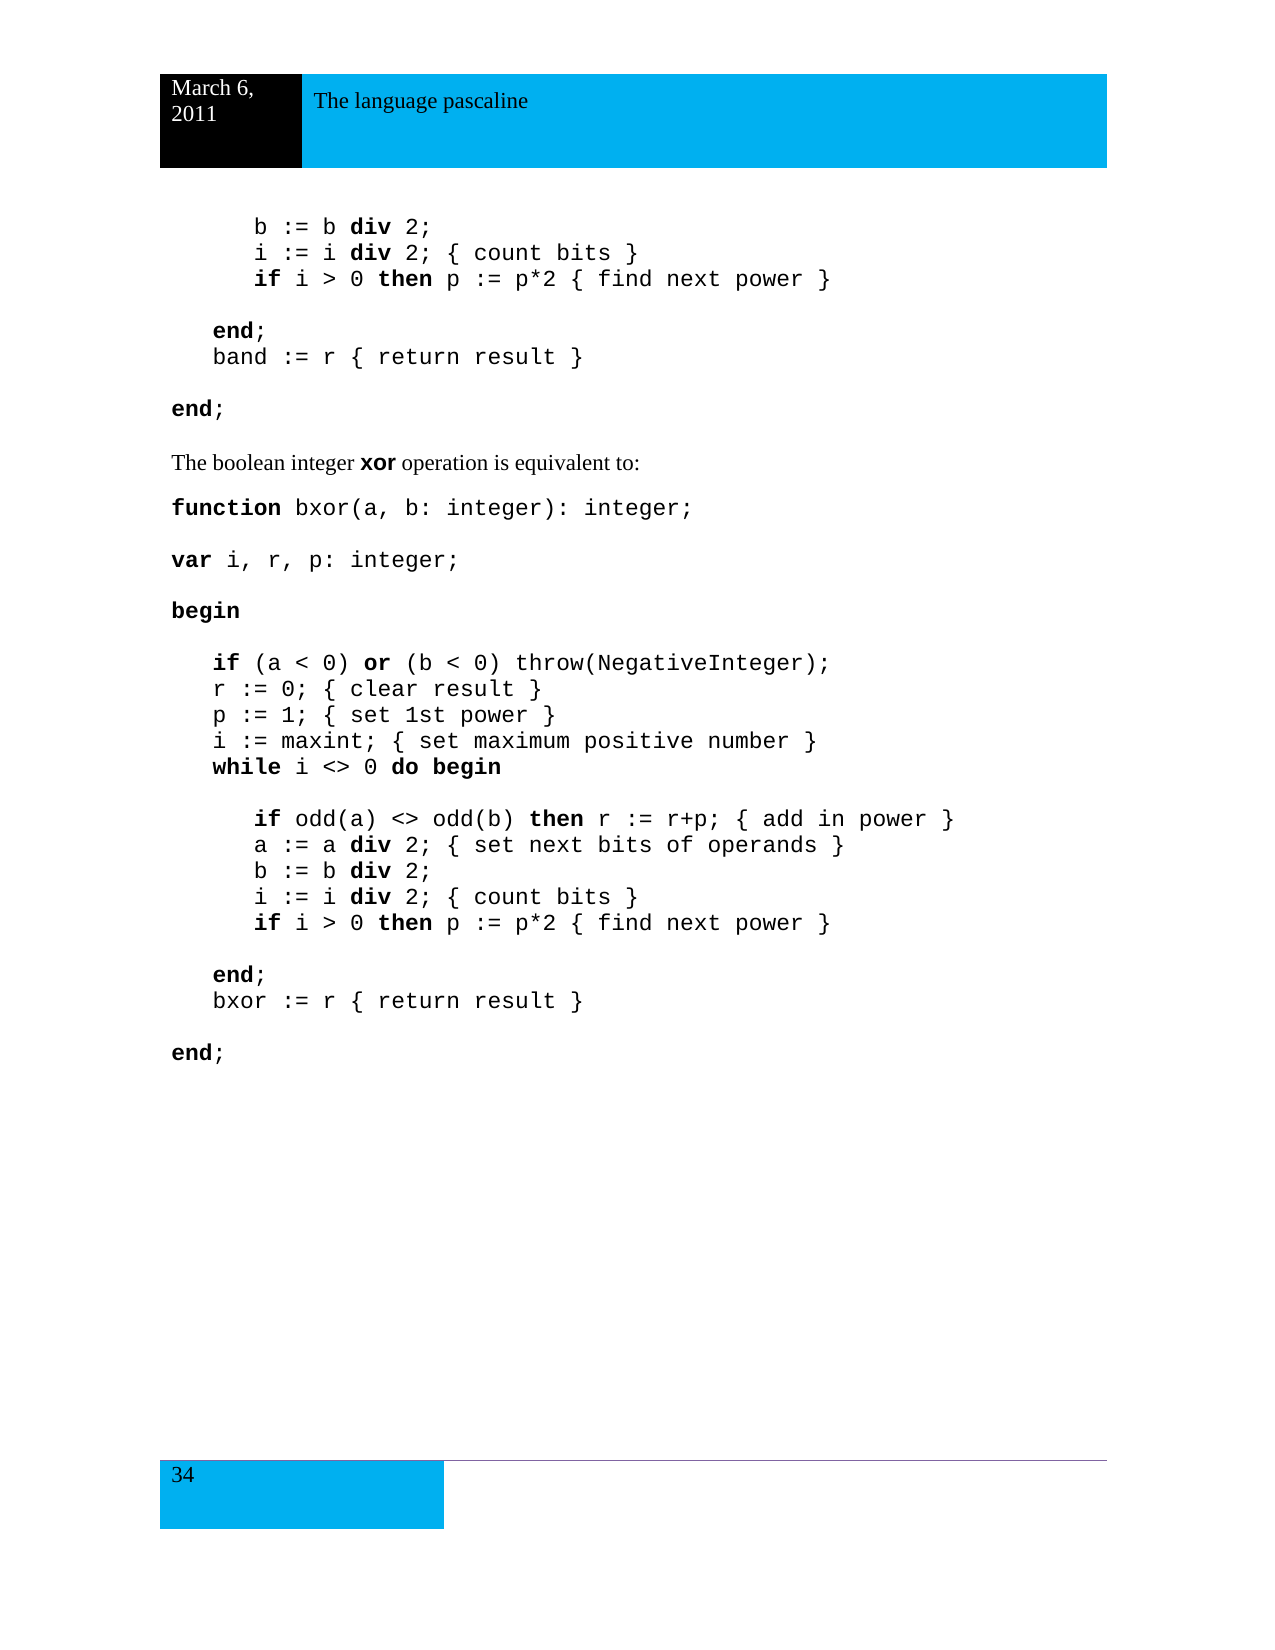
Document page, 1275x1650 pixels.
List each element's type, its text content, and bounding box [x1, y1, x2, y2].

text b := b div 2; [171, 215, 1118, 241]
text i := i div 2; { count bits } [171, 885, 1118, 911]
text end; [171, 1041, 1118, 1067]
text if i > 0 then p := p*2 { find next power } [171, 911, 1118, 937]
text begin [171, 600, 1118, 626]
text var i, r, p: integer; [171, 548, 1118, 574]
text band := r { return result } [171, 345, 1118, 371]
text if odd(a) <> odd(b) then r := r+p; { add in power } [171, 807, 1118, 833]
text p := 1; { set 1st power } [171, 704, 1118, 729]
text if i > 0 then p := p*2 { find next power } [171, 267, 1118, 293]
text while i <> 0 do begin [171, 756, 1118, 781]
text end; [171, 963, 1118, 989]
text end; [171, 319, 1118, 345]
text r := 0; { clear result } [171, 678, 1118, 704]
text The boolean integer xor operation is equivalent to: [171, 449, 1118, 475]
text function bxor(a, b: integer): integer; [171, 496, 1118, 522]
text if (a < 0) or (b < 0) throw(NegativeInteger); [171, 652, 1118, 678]
text a := a div 2; { set next bits of operands } [171, 833, 1118, 859]
text i := maxint; { set maximum positive number } [171, 729, 1118, 756]
text end; [171, 397, 1118, 423]
text b := b div 2; [171, 859, 1118, 885]
text i := i div 2; { count bits } [171, 241, 1118, 267]
text bxor := r { return result } [171, 989, 1118, 1015]
